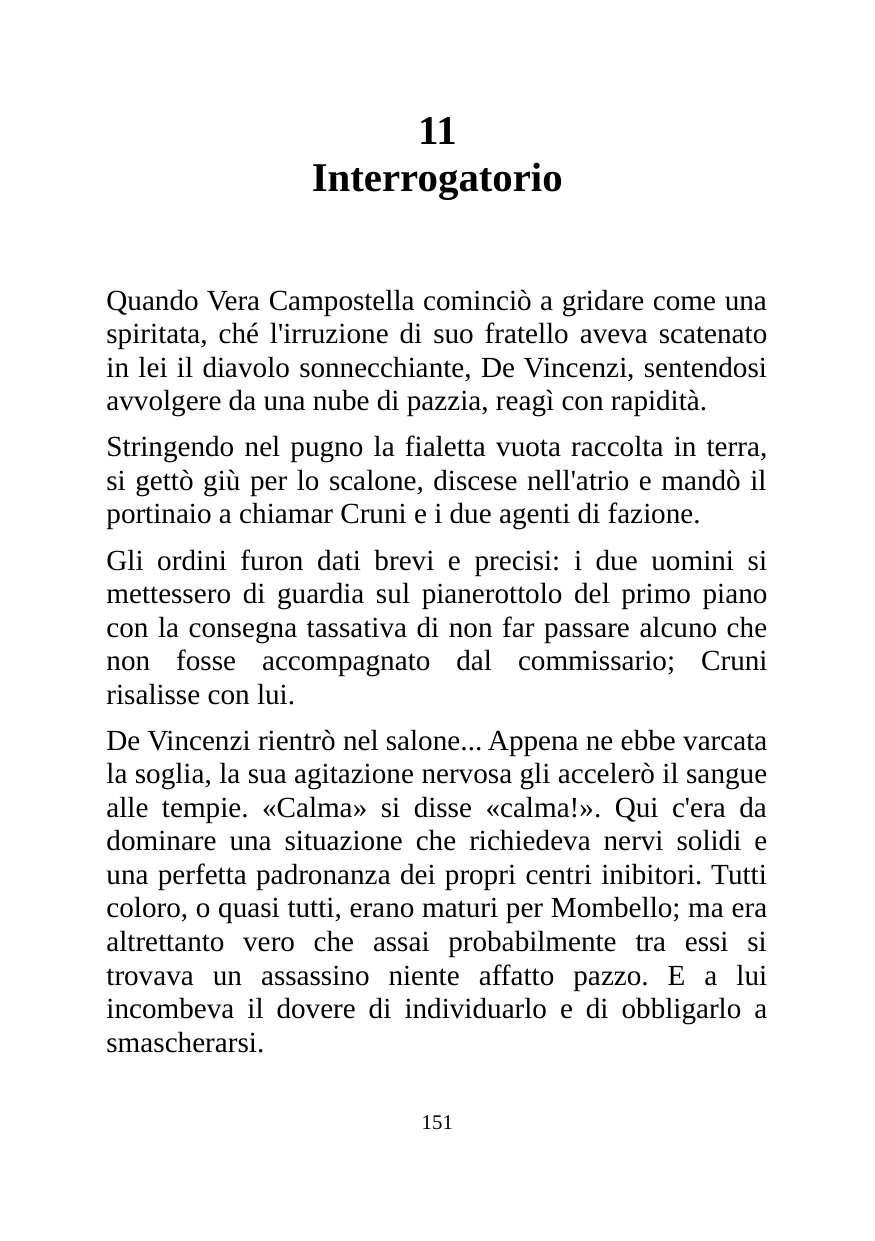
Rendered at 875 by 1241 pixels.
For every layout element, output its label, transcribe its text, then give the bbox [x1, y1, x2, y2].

text Quando Vera Campostella cominciò a gridare come una spiritata, ché l'irruzione di suo fratello aveva scatenato in lei il diavolo sonnecchiante, De Vincenzi, sentendosi avvolgere da una nube di pazzia, reagì con rapidità. [106, 283, 768, 417]
text De Vincenzi rientrò nel salone... Appena ne ebbe varcata la soglia, la sua agitazione nervosa gli accelerò il sangue alle tempie. «Calma» si disse «calma!». Qui c'era da dominare una situazione che richiedeva nervi solidi e una perfetta padronanza dei propri centri inibitori. Tutti coloro, o quasi tutti, erano maturi per Mombello; ma era altrettanto vero che assai probabilmente tra essi si trovava un assassino niente affatto pazzo. E a lui incombeva il dovere di individuarlo e di obbligarlo a smascherarsi. [106, 723, 768, 1058]
subtitle 11 Interrogatorio [106, 106, 768, 200]
text Stringendo nel pugno la fialetta vuota raccolta in terra, si gettò giù per lo scalone, discese nell'atrio e mandò il portinaio a chiamar Cruni e i due agenti di fazione. [106, 429, 768, 530]
text Gli ordini furon dati brevi e precisi: i due uomini si mettessero di guardia sul pianerottolo del primo piano con la consegna tassativa di non far passare alcuno che non fosse accompagnato dal commissario; Cruni risalisse con lui. [106, 543, 768, 710]
